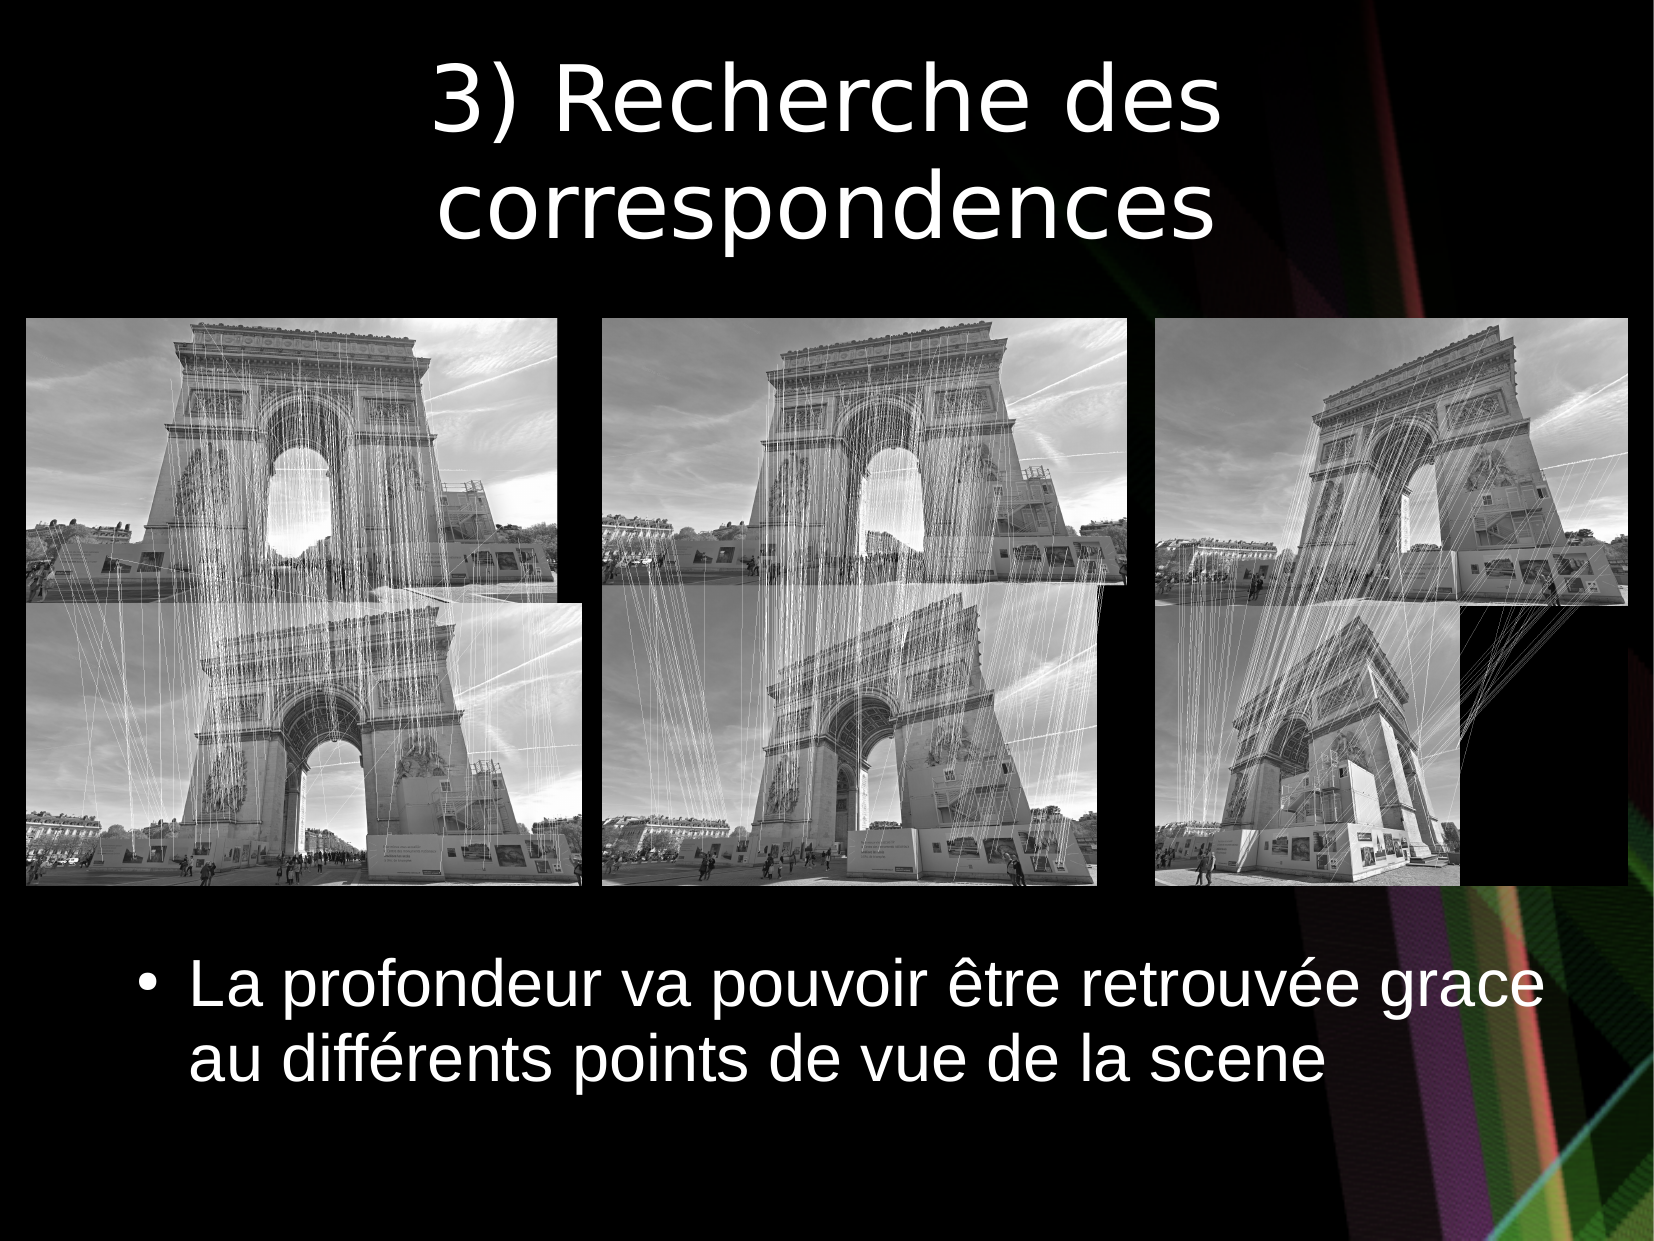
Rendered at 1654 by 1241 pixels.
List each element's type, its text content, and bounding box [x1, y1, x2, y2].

picture [0, 0, 1654, 1241]
title 3) Recherche des correspondences [82, 45, 1571, 261]
list La profondeur va pouvoir être retrouvée grace au différents points de vue de la scene [118, 946, 1571, 1134]
